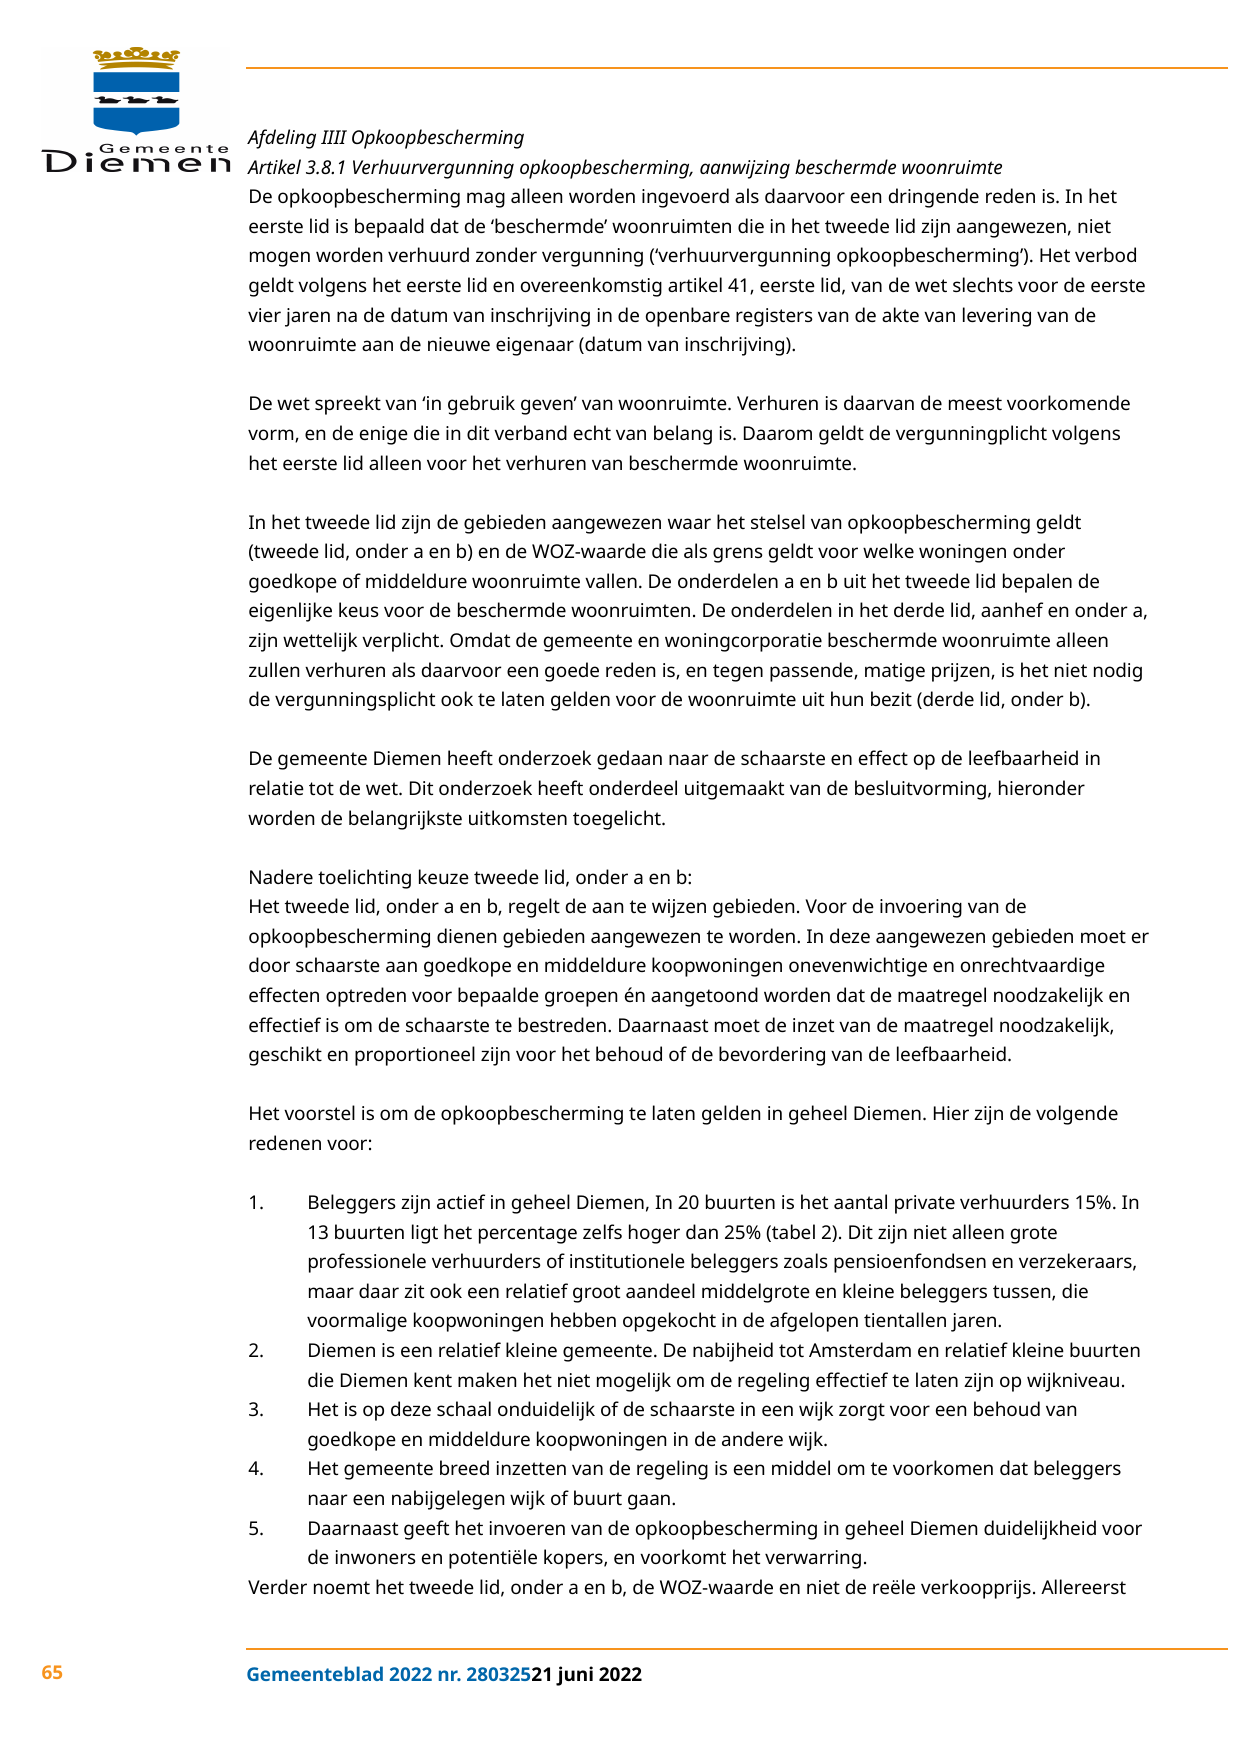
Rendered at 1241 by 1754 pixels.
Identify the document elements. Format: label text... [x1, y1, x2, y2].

list Diemen is een relatief kleine gemeente. De nabijheid tot Amsterdam en relatief kleine buurten die Diemen kent maken het niet mogelijk om de regeling effectief te laten zijn op wijkniveau. [248, 1337, 1152, 1393]
picture [41, 47, 231, 172]
list Beleggers zijn actief in geheel Diemen, In 20 buurten is het aantal private verhuurders 15%. In 13 buurten ligt het percentage zelfs hoger dan 25% (tabel 2). Dit zijn niet alleen grote professionele verhuurders of institutionele beleggers zoals pensioenfondsen en verzekeraars, maar daar zit ook een relatief groot aandeel middelgrote en kleine beleggers tussen, die voormalige koopwoningen hebben opgekocht in de afgelopen tientallen jaren. [248, 1189, 1152, 1333]
text De wet spreekt van ‘in gebruik geven’ van woonruimte. Verhuren is daarvan de meest voorkomende vorm, en de enige die in dit verband echt van belang is. Daarom geldt de vergunningplicht volgens het eerste lid alleen voor het verhuren van beschermde woonruimte. [248, 391, 1152, 476]
text De opkoopbescherming mag alleen worden ingevoerd als daarvoor een dringende reden is. In het eerste lid is bepaald dat de ‘beschermde’ woonruimten die in het tweede lid zijn aangewezen, niet mogen worden verhuurd zonder vergunning (‘verhuurvergunning opkoopbescherming’). Het verbod geldt volgens het eerste lid en overeenkomstig artikel 41, eerste lid, van de wet slechts voor de eerste vier jaren na de datum van inschrijving in de openbare registers van de akte van levering van de woonruimte aan de nieuwe eigenaar (datum van inschrijving). [248, 183, 1152, 357]
text De gemeente Diemen heeft onderzoek gedaan naar de schaarste en effect op de leefbaarheid in relatie tot de wet. Dit onderzoek heeft onderdeel uitgemaakt van de besluitvorming, hieronder worden de belangrijkste uitkomsten toegelicht. [248, 746, 1152, 831]
text Afdeling IIII Opkoopbescherming [248, 124, 1152, 150]
list Het is op deze schaal onduidelijk of de schaarste in een wijk zorgt voor een behoud van goedkope en middeldure koopwoningen in de andere wijk. [248, 1396, 1152, 1452]
text Verder noemt het tweede lid, onder a en b, de WOZ-waarde en niet de reële verkoopprijs. Allereerst [248, 1574, 1152, 1600]
list Daarnaast geeft het invoeren van de opkoopbescherming in geheel Diemen duidelijkheid voor de inwoners en potentiële kopers, en voorkomt het verwarring. [248, 1515, 1152, 1570]
text Nadere toelichting keuze tweede lid, onder a en b: [248, 864, 1152, 890]
list Het gemeente breed inzetten van de regeling is een middel om te voorkomen dat beleggers naar een nabijgelegen wijk of buurt gaan. [248, 1456, 1152, 1511]
text In het tweede lid zijn de gebieden aangewezen waar het stelsel van opkoopbescherming geldt (tweede lid, onder a en b) en de WOZ-waarde die als grens geldt voor welke woningen onder goedkope of middeldure woonruimte vallen. De onderdelen a en b uit het tweede lid bepalen de eigenlijke keus voor de beschermde woonruimten. De onderdelen in het derde lid, aanhef en onder a, zijn wettelijk verplicht. Omdat de gemeente en woningcorporatie beschermde woonruimte alleen zullen verhuren als daarvoor een goede reden is, en tegen passende, matige prijzen, is het niet nodig de vergunningsplicht ook te laten gelden voor de woonruimte uit hun bezit (derde lid, onder b). [248, 509, 1152, 712]
text Artikel 3.8.1 Verhuurvergunning opkoopbescherming, aanwijzing beschermde woonruimte [248, 154, 1152, 180]
text Het tweede lid, onder a en b, regelt de aan te wijzen gebieden. Voor de invoering van de opkoopbescherming dienen gebieden aangewezen te worden. In deze aangewezen gebieden moet er door schaarste aan goedkope en middeldure koopwoningen onevenwichtige en onrechtvaardige effecten optreden voor bepaalde groepen én aangetoond worden dat de maatregel noodzakelijk en effectief is om de schaarste te bestreden. Daarnaast moet de inzet van de maatregel noodzakelijk, geschikt en proportioneel zijn voor het behoud of de bevordering van de leefbaarheid. [248, 893, 1152, 1067]
text Het voorstel is om de opkoopbescherming te laten gelden in geheel Diemen. Hier zijn de volgende redenen voor: [248, 1101, 1152, 1156]
